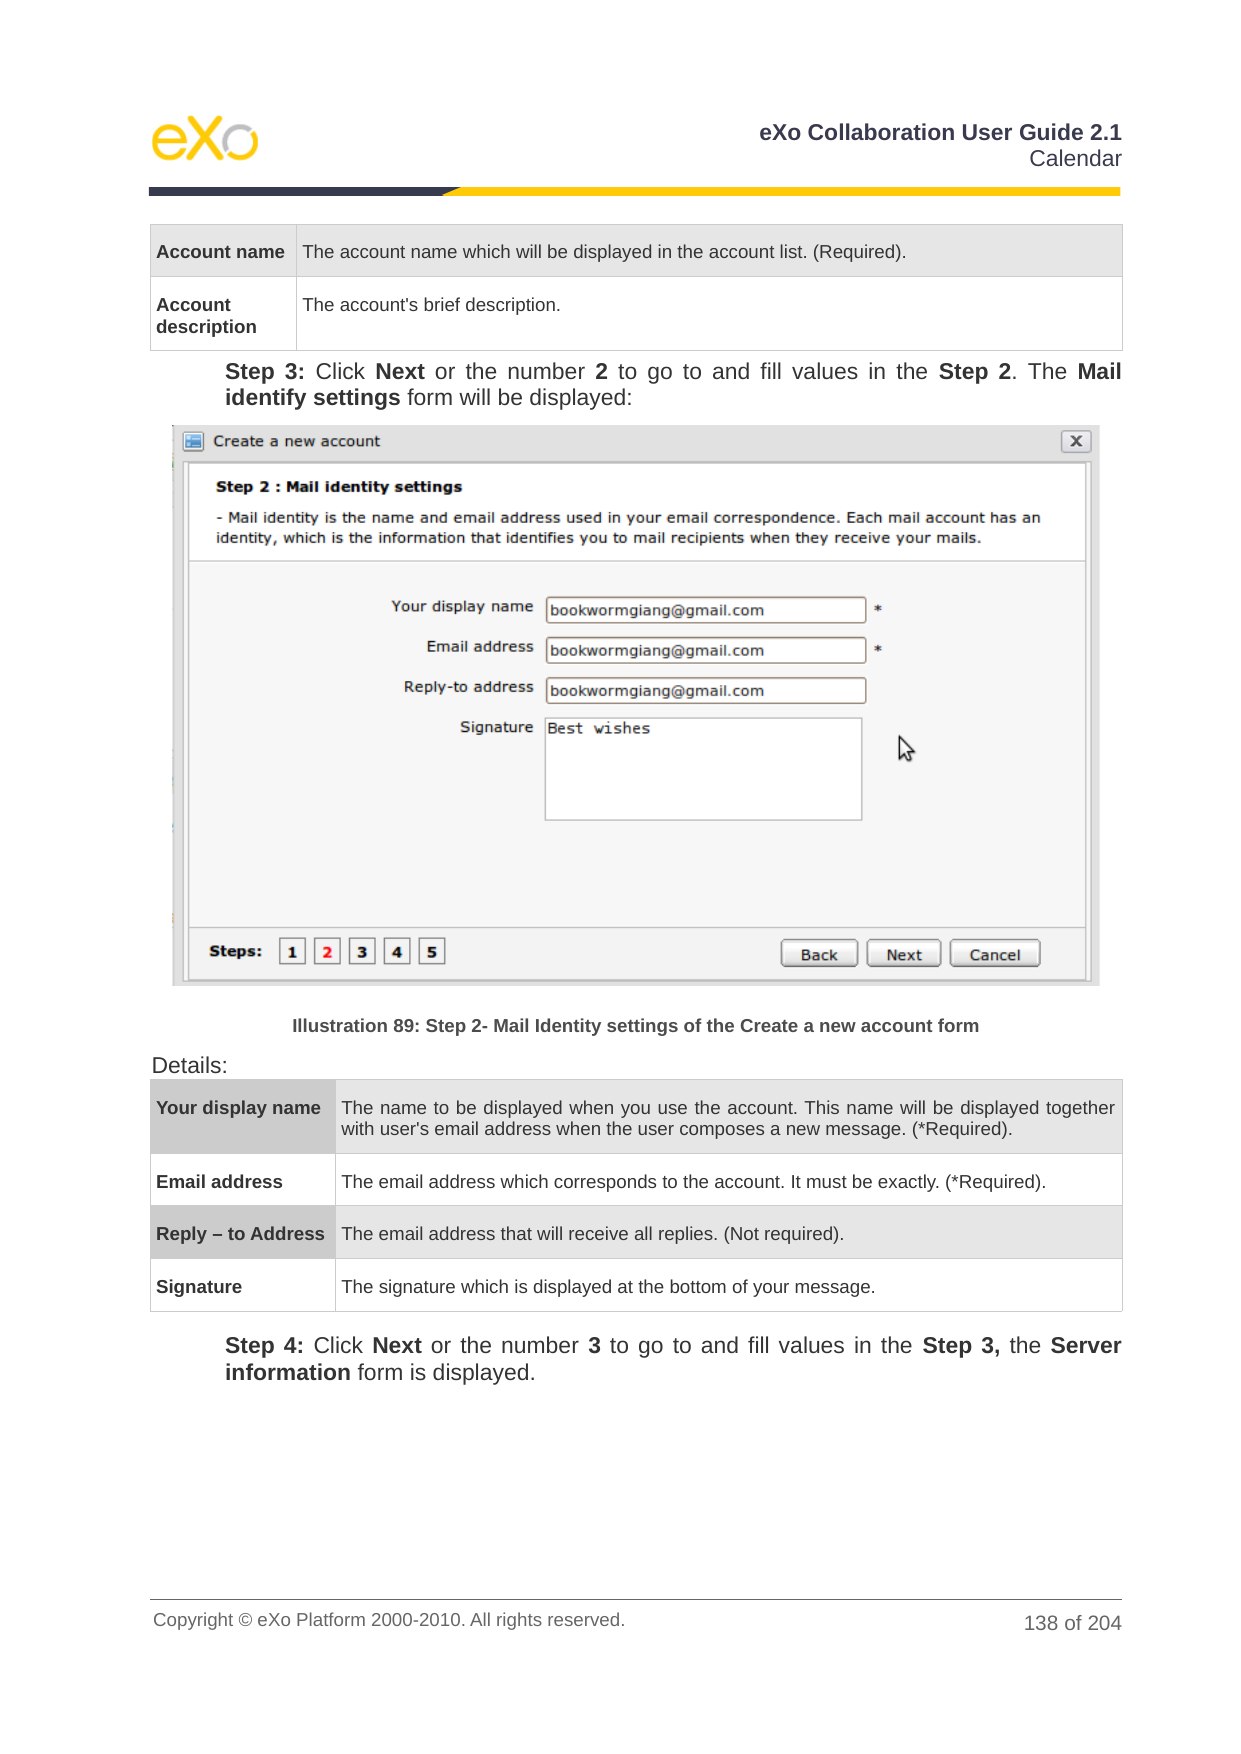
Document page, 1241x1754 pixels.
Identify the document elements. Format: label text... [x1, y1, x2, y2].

picture [148, 187, 1121, 196]
table_cell Account description [151, 277, 296, 350]
list Step 4: Click Next or the number 3 to go to and fill values in the Step 3, the Server information form is displayed. [187, 1332, 1122, 1385]
list Details: [114, 986, 1122, 1079]
list Illustration 89: Step 2- Mail Identity settings of the Create a new account form [172, 986, 1100, 1036]
table_header The name to be displayed when you use the account. This name will be displayed together with user's email address when the user composes a new message. (*Required). [336, 1080, 1122, 1153]
table_cell The signature which is displayed at the bottom of your message. [336, 1259, 1122, 1311]
picture [172, 425, 1100, 986]
table_cell Email address [151, 1154, 335, 1205]
table_cell The email address that will receive all replies. (Not required). [336, 1206, 1122, 1258]
table_header Your display name [151, 1080, 335, 1153]
table_cell Reply – to Address [151, 1206, 335, 1258]
table_cell Signature [151, 1259, 335, 1311]
list Step 3: Click Next or the number 2 to go to and fill values in the Step 2. The Mail identify settings form will be displayed: [187, 358, 1122, 411]
table_cell The account's brief description. [297, 277, 1122, 350]
table_header The account name which will be displayed in the account list. (Required). [297, 225, 1122, 276]
table_header Account name [151, 225, 296, 276]
table_cell The email address which corresponds to the account. It must be exactly. (*Required). [336, 1154, 1122, 1205]
picture [152, 115, 259, 161]
